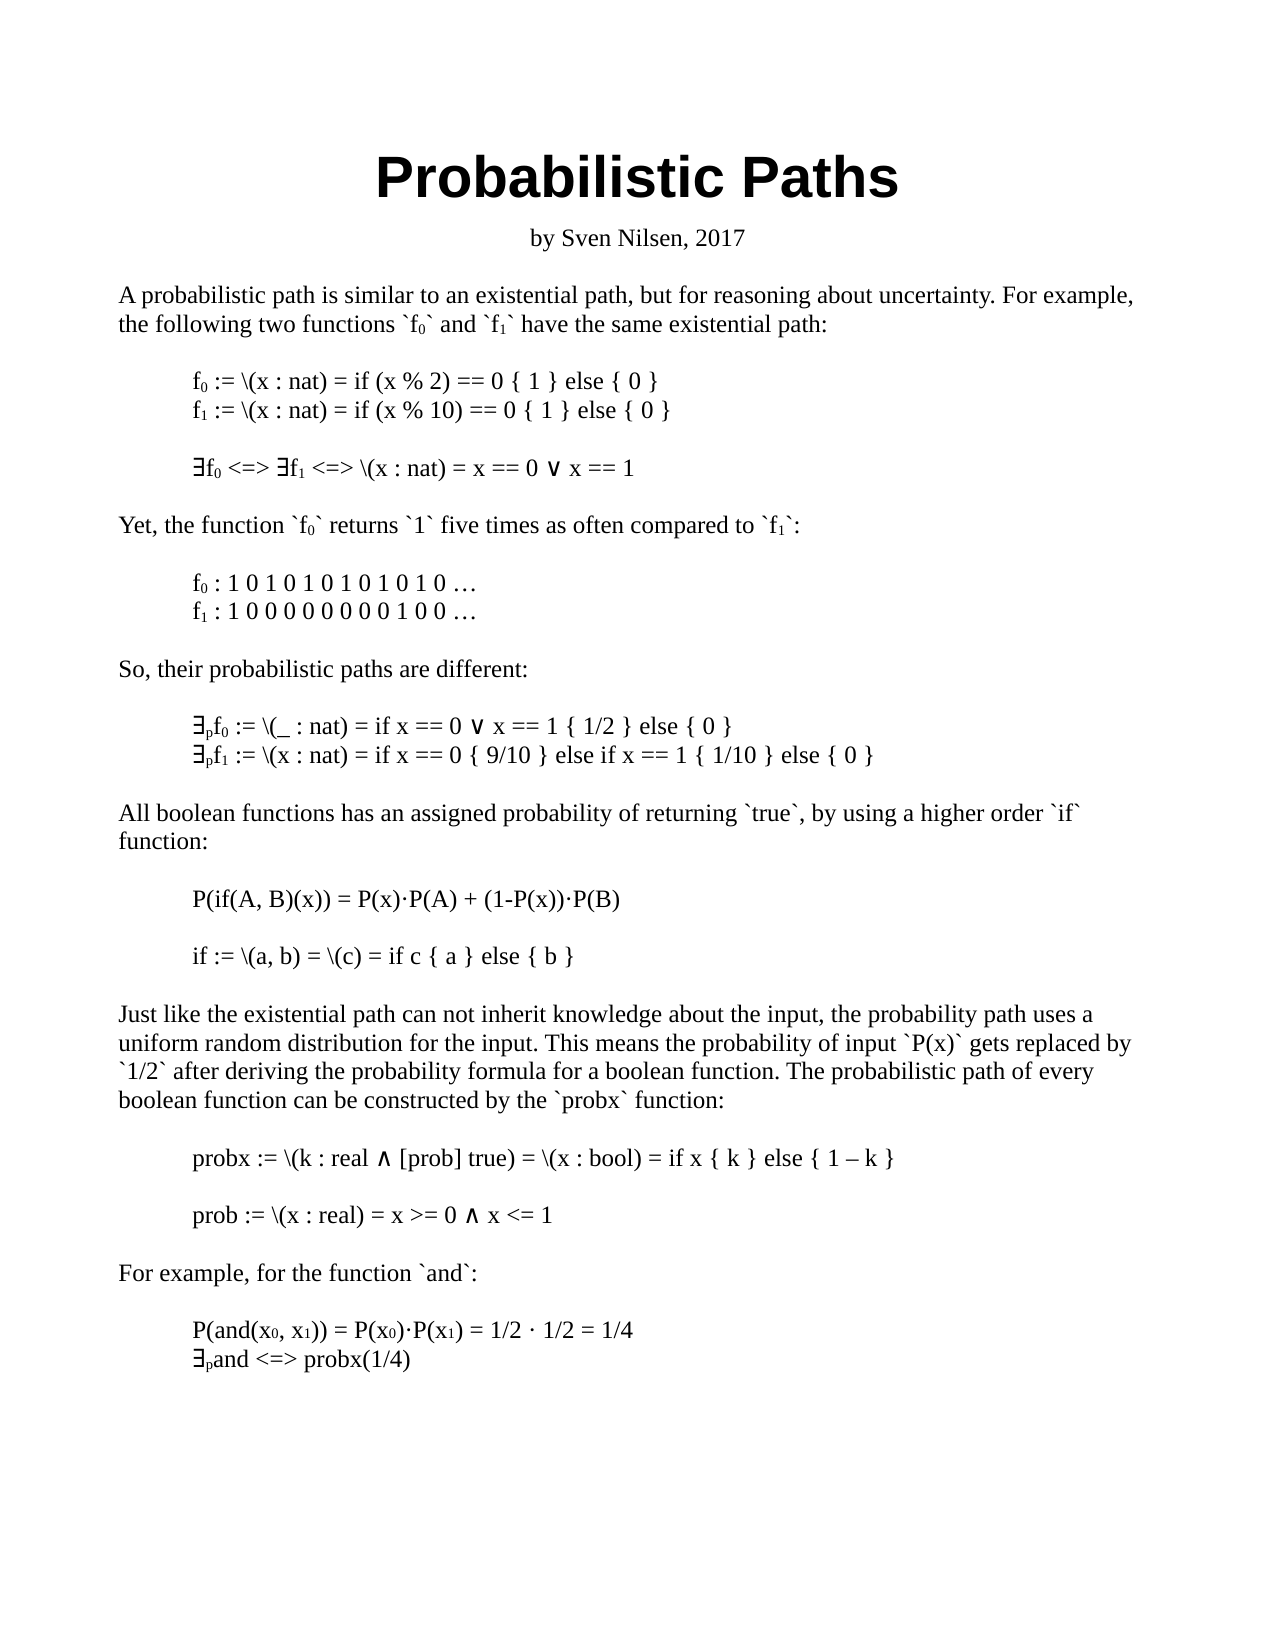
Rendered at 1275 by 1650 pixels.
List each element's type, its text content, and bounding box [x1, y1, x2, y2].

text For example, for the function `and`: [118, 1258, 1157, 1286]
text f1 : 1 0 0 0 0 0 0 0 0 1 0 0 … [118, 596, 1157, 625]
text by Sven Nilsen, 2017 [118, 223, 1157, 251]
text prob := \(x : real) = x >= 0 ∧ x <= 1 [118, 1200, 1157, 1229]
text A probabilistic path is similar to an existential path, but for reasoning about uncertainty. For example, the following two functions `f0` and `f1` have the same existential path: [118, 280, 1157, 338]
text All boolean functions has an assigned probability of returning `true`, by using a higher order `if` function: [118, 798, 1157, 855]
text Yet, the function `f0` returns `1` five times as often compared to `f1`: [118, 510, 1157, 539]
text probx := \(k : real ∧ [prob] true) = \(x : bool) = if x { k } else { 1 – k } [118, 1143, 1157, 1171]
text if := \(a, b) = \(c) = if c { a } else { b } [118, 941, 1157, 970]
text So, their probabilistic paths are different: [118, 654, 1157, 683]
text f0 : 1 0 1 0 1 0 1 0 1 0 1 0 … [118, 568, 1157, 596]
text ∃pf1 := \(x : nat) = if x == 0 { 9/10 } else if x == 1 { 1/10 } else { 0 } [118, 740, 1157, 769]
text ∃pf0 := \(_ : nat) = if x == 0 ∨ x == 1 { 1/2 } else { 0 } [118, 711, 1157, 740]
text f0 := \(x : nat) = if (x % 2) == 0 { 1 } else { 0 } [118, 366, 1157, 395]
text P(if(A, B)(x)) = P(x)·P(A) + (1-P(x))·P(B) [118, 884, 1157, 913]
text Just like the existential path can not inherit knowledge about the input, the probability path uses a uniform random distribution for the input. This means the probability of input `P(x)` gets replaced by `1/2` after deriving the probability formula for a boolean function. The probabilistic path of every boolean function can be constructed by the `probx` function: [118, 999, 1157, 1114]
text ∃f0 <=> ∃f1 <=> \(x : nat) = x == 0 ∨ x == 1 [118, 453, 1157, 481]
text P(and(x0, x1)) = P(x0)·P(x1) = 1/2 · 1/2 = 1/4 [118, 1315, 1157, 1344]
text f1 := \(x : nat) = if (x % 10) == 0 { 1 } else { 0 } [118, 395, 1157, 424]
title Probabilistic Paths [118, 143, 1157, 210]
text ∃pand <=> probx(1/4) [118, 1344, 1157, 1373]
